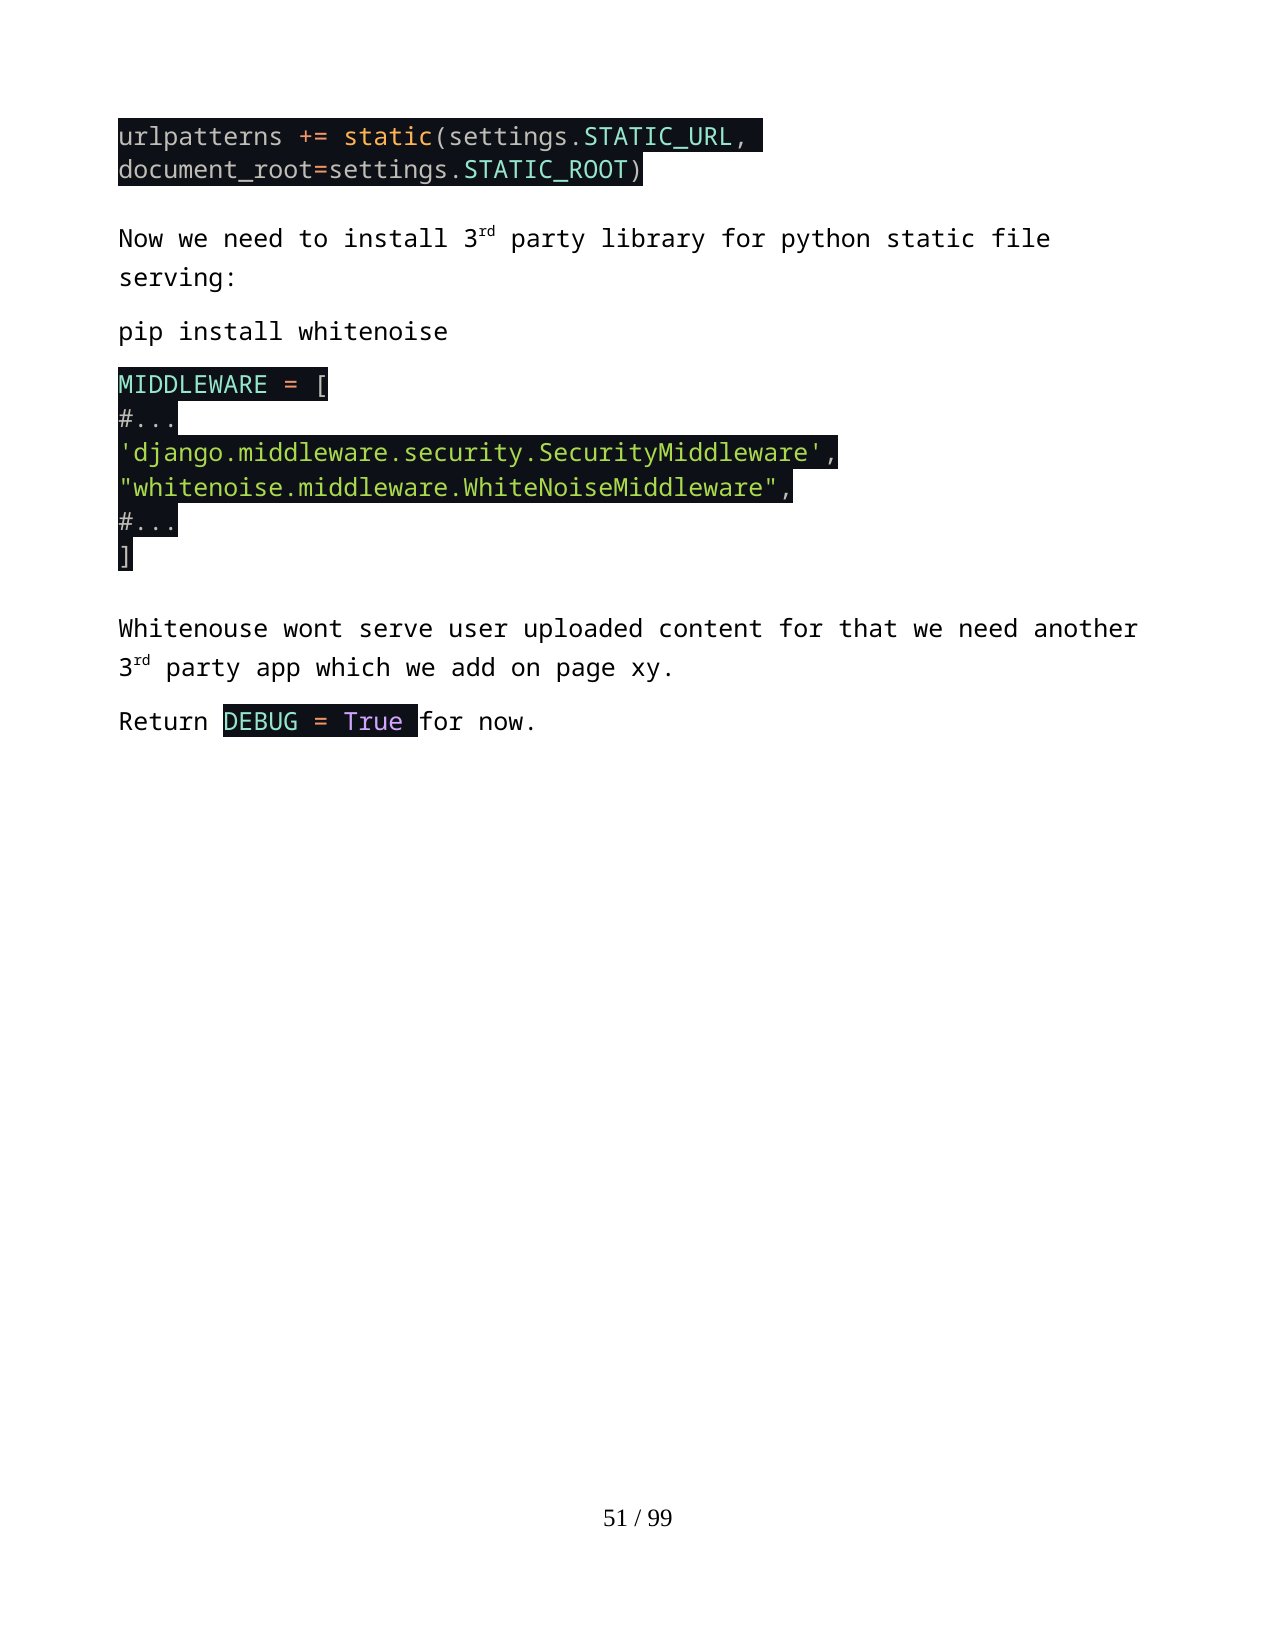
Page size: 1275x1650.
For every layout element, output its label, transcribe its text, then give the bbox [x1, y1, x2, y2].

text ] [118, 537, 1157, 571]
text Now we need to install 3rd party library for python static file serving: [118, 220, 1157, 293]
text Whitenouse wont serve user uploaded content for that we need another 3rd party app which we add on page xy. [118, 571, 1157, 684]
text 'django.middleware.security.SecurityMiddleware', [118, 435, 1157, 469]
text MIDDLEWARE = [ [118, 367, 1157, 401]
text #... [118, 503, 1157, 537]
text "whitenoise.middleware.WhiteNoiseMiddleware", [118, 469, 1157, 503]
text Return DEBUG = True for now. [118, 703, 1157, 737]
text urlpatterns += static(settings.STATIC_URL, document_root=settings.STATIC_ROOT) [118, 118, 1157, 186]
text #... [118, 401, 1157, 435]
text pip install whitenoise [118, 313, 1157, 347]
